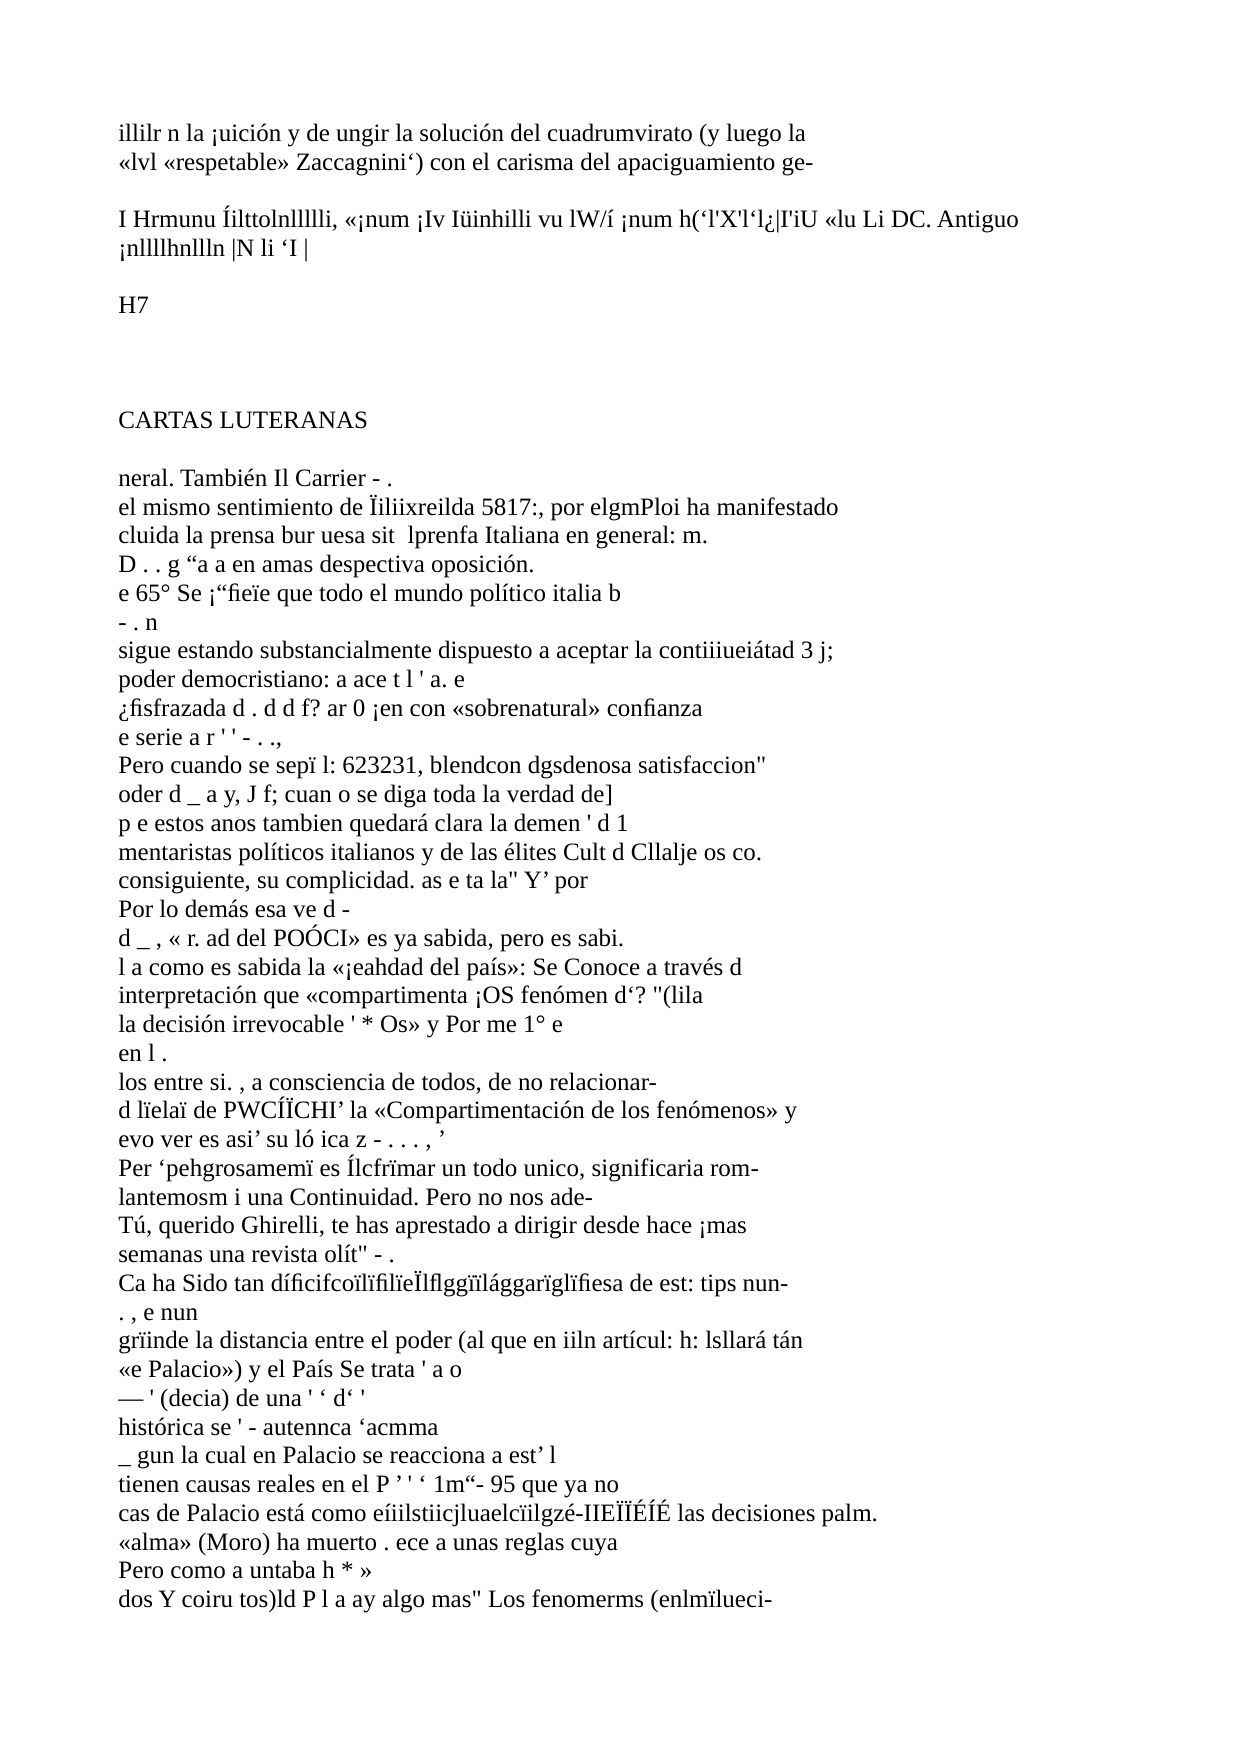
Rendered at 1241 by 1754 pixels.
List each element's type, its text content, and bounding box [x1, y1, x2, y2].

text d _ , « r. ad del POÓCI» es ya sabida, pero es sabi. [118, 923, 1122, 952]
text dos Y coiru tos)ld P l a ay algo mas" Los fenomerms (enlmïlueci- [118, 1584, 1122, 1613]
text «lvl «respetable» Zaccagnini‘) con el carisma del apaciguamiento ge- [118, 147, 1122, 176]
text Por lo demás esa ve d - [118, 894, 1122, 923]
text «e Palacio») y el País Se trata ' a o [118, 1354, 1122, 1383]
text d lïelaï de PWCÍÏCHI’ la «Compartimentación de los fenómenos» y [118, 1096, 1122, 1124]
text l a como es sabida la «¡eahdad del país»: Se Conoce a través d [118, 952, 1122, 981]
text evo ver es asi’ su ló ica z - . . . , ’ [118, 1124, 1122, 1153]
text histórica se ' - autennca ‘acmma [118, 1412, 1122, 1441]
text illilr n la ¡uición y de ungir la solución del cuadrumvirato (y luego la [118, 118, 1122, 147]
text mentaristas políticos italianos y de las élites Cult d Cllalje os co. [118, 837, 1122, 866]
text interpretación que «compartimenta ¡OS fenómen d‘? "(lila [118, 981, 1122, 1009]
text cas de Palacio está como eíiilstiicjluaelcïilgzé-IIEÏÏÉÍÉ las decisiones palm. [118, 1498, 1122, 1527]
text poder democristiano: a ace t l ' a. e [118, 664, 1122, 693]
text consiguiente, su complicidad. as e ta la" Y’ por [118, 866, 1122, 894]
text e serie a r ' ' - . ., [118, 722, 1122, 751]
text I Hrmunu Íilttolnllllli, «¡num ¡Iv Iüinhilli vu lW/í ¡num h(‘l'X'l‘l¿|I'iU «lu Li DC. Antiguo [118, 204, 1122, 233]
text lantemosm i una Continuidad. Pero no nos ade- [118, 1182, 1122, 1211]
text en l . [118, 1038, 1122, 1067]
text «alma» (Moro) ha muerto . ece a unas reglas cuya [118, 1527, 1122, 1556]
text - . n [118, 607, 1122, 636]
text D . . g “a a en amas despectiva oposición. [118, 549, 1122, 578]
text Pero como a untaba h * » [118, 1556, 1122, 1584]
text oder d _ a y, J f; cuan o se diga toda la verdad de] [118, 779, 1122, 808]
text CARTAS LUTERANAS [118, 406, 1122, 434]
text sigue estando substancialmente dispuesto a aceptar la contiiiueiátad 3 j; [118, 636, 1122, 664]
text Ca ha Sido tan díﬁcifcoïlïﬁlïeÏlﬂggïïlággarïglïﬁesa de est: tips nun- [118, 1268, 1122, 1297]
text Pero cuando se sepï l: 623231, blendcon dgsdenosa satisfaccion" [118, 751, 1122, 779]
text _ gun la cual en Palacio se reacciona a est’ l [118, 1441, 1122, 1469]
text . , e nun [118, 1297, 1122, 1326]
text los entre si. , a consciencia de todos, de no relacionar- [118, 1067, 1122, 1096]
text cluida la prensa bur uesa sit lprenfa Italiana en general: m. [118, 521, 1122, 549]
text semanas una revista olít" - . [118, 1239, 1122, 1268]
text ¡nllllhnllln |N li ‘I | [118, 233, 1122, 262]
text — ' (decia) de una ' ‘ d‘ ' [118, 1383, 1122, 1412]
text e 65° Se ¡“ﬁeïe que todo el mundo político italia b [118, 578, 1122, 607]
text el mismo sentimiento de Ïiliixreilda 5817:, por elgmPloi ha manifestado [118, 492, 1122, 521]
text ¿ﬁsfrazada d . d d f? ar 0 ¡en con «sobrenatural» conﬁanza [118, 693, 1122, 722]
text H7 [118, 291, 1122, 319]
text la decisión irrevocable ' * Os» y Por me 1° e [118, 1009, 1122, 1038]
text p e estos anos tambien quedará clara la demen ' d 1 [118, 808, 1122, 837]
text neral. También Il Carrier - . [118, 463, 1122, 492]
text Per ‘pehgrosamemï es Ílcfrïmar un todo unico, significaria rom- [118, 1153, 1122, 1182]
text Tú, querido Ghirelli, te has aprestado a dirigir desde hace ¡mas [118, 1211, 1122, 1239]
text grïinde la distancia entre el poder (al que en iiln artícul: h: lsllará tán [118, 1326, 1122, 1354]
text tienen causas reales en el P ’ ' ‘ 1m“- 95 que ya no [118, 1469, 1122, 1498]
